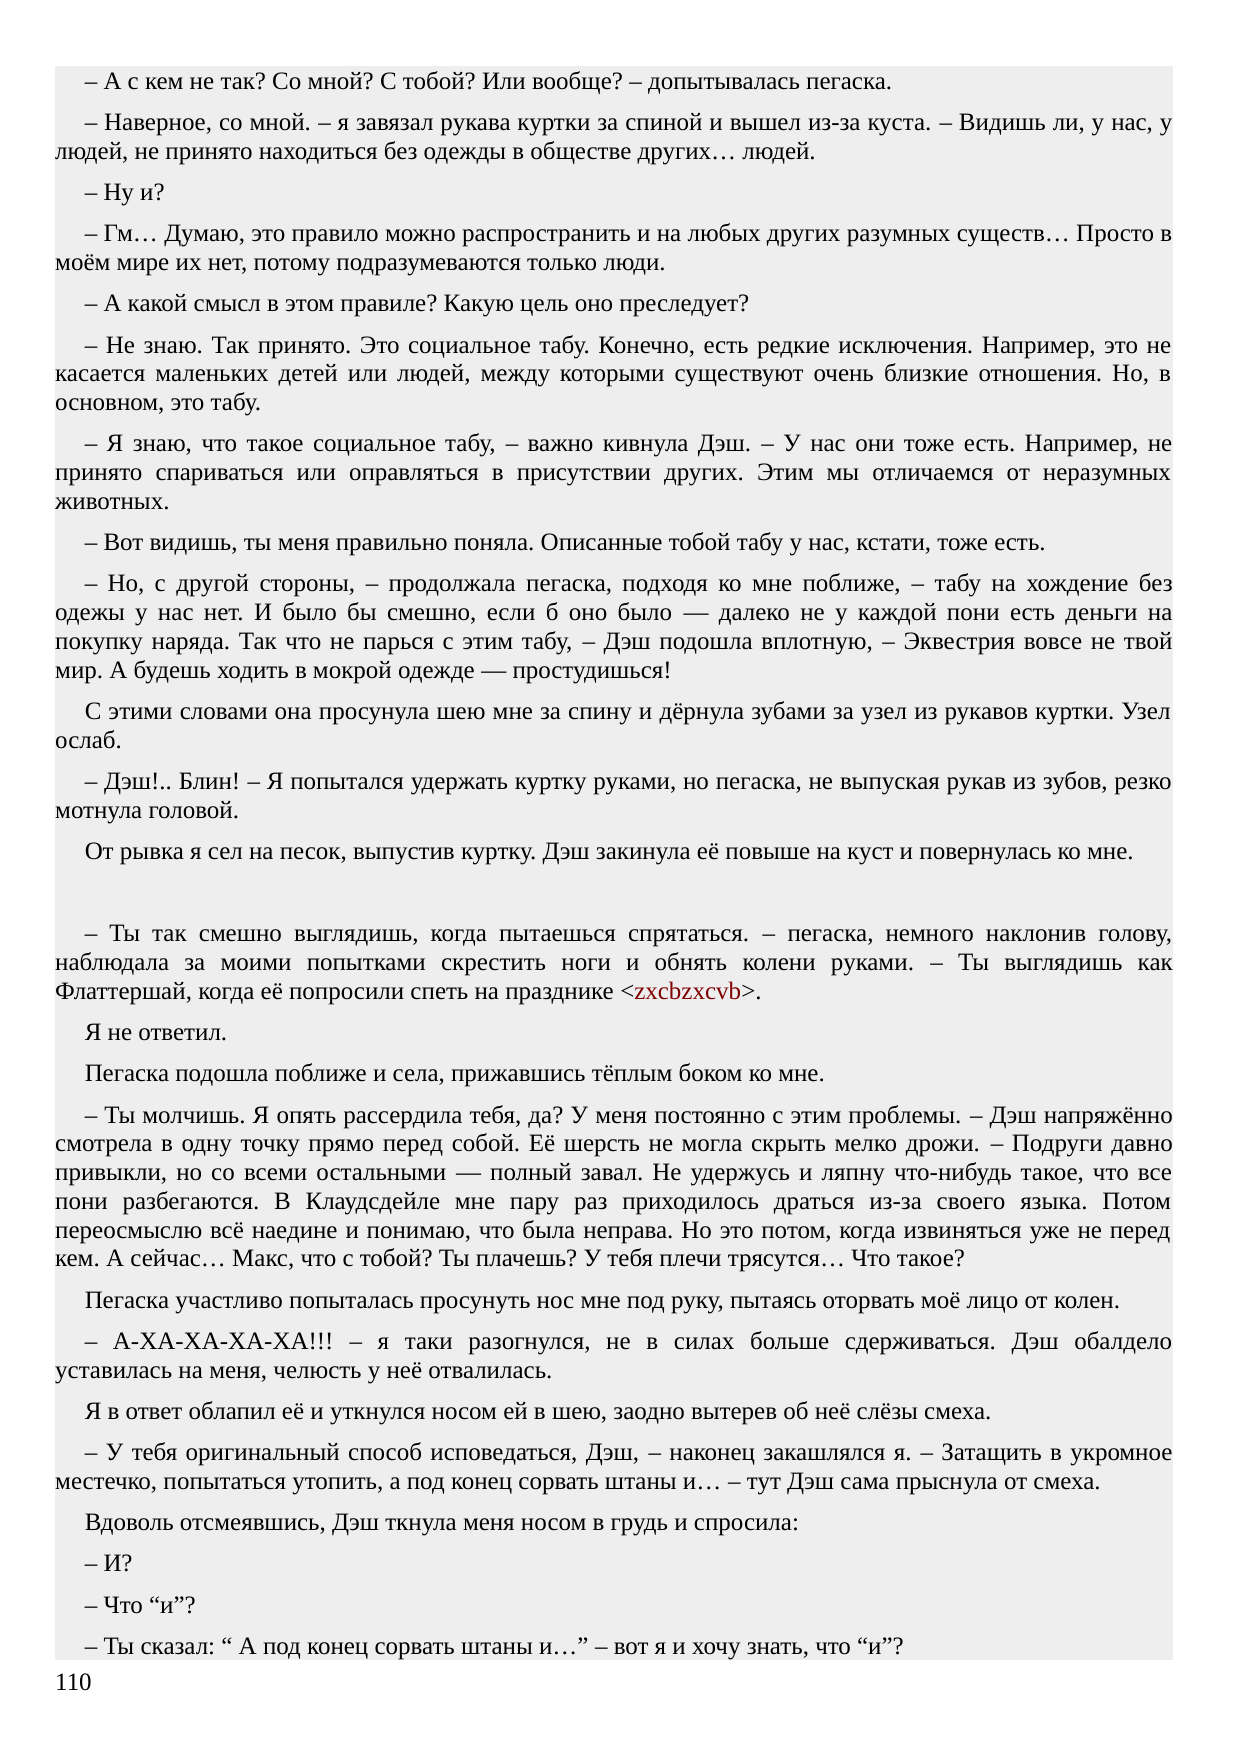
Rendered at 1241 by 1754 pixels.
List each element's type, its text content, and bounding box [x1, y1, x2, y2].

text – Ты так смешно выглядишь, когда пытаешься спрятаться. – пегаска, немного наклонив голову, наблюдала за моими попытками скрестить ноги и обнять колени руками. – Ты выглядишь как Флаттершай, когда её попросили спеть на празднике <zxcbzxcvb>. [55, 918, 1173, 1005]
text – А с кем не так? Со мной? С тобой? Или вообще? – допытывалась пегаска. [55, 66, 1173, 95]
text – Гм… Думаю, это правило можно распространить и на любых других разумных существ… Просто в моём мире их нет, потому подразумеваются только люди. [55, 218, 1173, 276]
text – И? [55, 1548, 1173, 1577]
text – Вот видишь, ты меня правильно поняла. Описанные тобой табу у нас, кстати, тоже есть. [55, 527, 1173, 556]
text – Дэш!.. Блин! – Я попытался удержать куртку руками, но пегаска, не выпуская рукав из зубов, резко мотнула головой. [55, 766, 1173, 823]
text – Не знаю. Так принято. Это социальное табу. Конечно, есть редкие исключения. Например, это не касается маленьких детей или людей, между которыми существуют очень близкие отношения. Но, в основном, это табу. [55, 330, 1173, 416]
text – У тебя оригинальный способ исповедаться, Дэш, – наконец закашлялся я. – Затащить в укромное местечко, попытаться утопить, а под конец сорвать штаны и… – тут Дэш сама прыснула от смеха. [55, 1437, 1173, 1495]
text Я в ответ облапил её и уткнулся носом ей в шею, заодно вытерев об неё слёзы смеха. [55, 1396, 1173, 1425]
text – Что “и”? [55, 1590, 1173, 1618]
text – Ты молчишь. Я опять рассердила тебя, да? У меня постоянно с этим проблемы. – Дэш напряжённо смотрела в одну точку прямо перед собой. Её шерсть не могла скрыть мелко дрожи. – Подруги давно привыкли, но со всеми остальными — полный завал. Не удержусь и ляпну что-нибудь такое, что все пони разбегаются. В Клаудсдейле мне пару раз приходилось драться из-за своего языка. Потом переосмыслю всё наедине и понимаю, что была неправа. Но это потом, когда извиняться уже не перед кем. А сейчас… Макс, что с тобой? Ты плачешь? У тебя плечи трясутся… Что такое? [55, 1100, 1173, 1272]
text Вдоволь отсмеявшись, Дэш ткнула меня носом в грудь и спросила: [55, 1507, 1173, 1536]
text Пегаска подошла поближе и села, прижавшись тёплым боком ко мне. [55, 1058, 1173, 1087]
text – Ну и? [55, 177, 1173, 206]
text Пегаска участливо попыталась просунуть нос мне под руку, пытаясь оторвать моё лицо от колен. [55, 1285, 1173, 1313]
text От рывка я сел на песок, выпустив куртку. Дэш закинула её повыше на куст и повернулась ко мне. [55, 836, 1173, 865]
text – Ты сказал: “ А под конец сорвать штаны и…” – вот я и хочу знать, что “и”? [55, 1631, 1173, 1660]
text – Наверное, со мной. – я завязал рукава куртки за спиной и вышел из-за куста. – Видишь ли, у нас, у людей, не принято находиться без одежды в обществе других… людей. [55, 107, 1173, 165]
text – А-ХА-ХА-ХА-ХА!!! – я таки разогнулся, не в силах больше сдерживаться. Дэш обалдело уставилась на меня, челюсть у неё отвалилась. [55, 1326, 1173, 1383]
text – Я знаю, что такое социальное табу, – важно кивнула Дэш. – У нас они тоже есть. Например, не принято спариваться или оправляться в присутствии других. Этим мы отличаемся от неразумных животных. [55, 428, 1173, 515]
text – Но, с другой стороны, – продолжала пегаска, подходя ко мне поближе, – табу на хождение без одежы у нас нет. И было бы смешно, если б оно было — далеко не у каждой пони есть деньги на покупку наряда. Так что не парься с этим табу, – Дэш подошла вплотную, – Эквестрия вовсе не твой мир. А будешь ходить в мокрой одежде — простудишься! [55, 568, 1173, 683]
text С этими словами она просунула шею мне за спину и дёрнула зубами за узел из рукавов куртки. Узел ослаб. [55, 696, 1173, 753]
text Я не ответил. [55, 1017, 1173, 1046]
text – А какой смысл в этом правиле? Какую цель оно преследует? [55, 288, 1173, 317]
